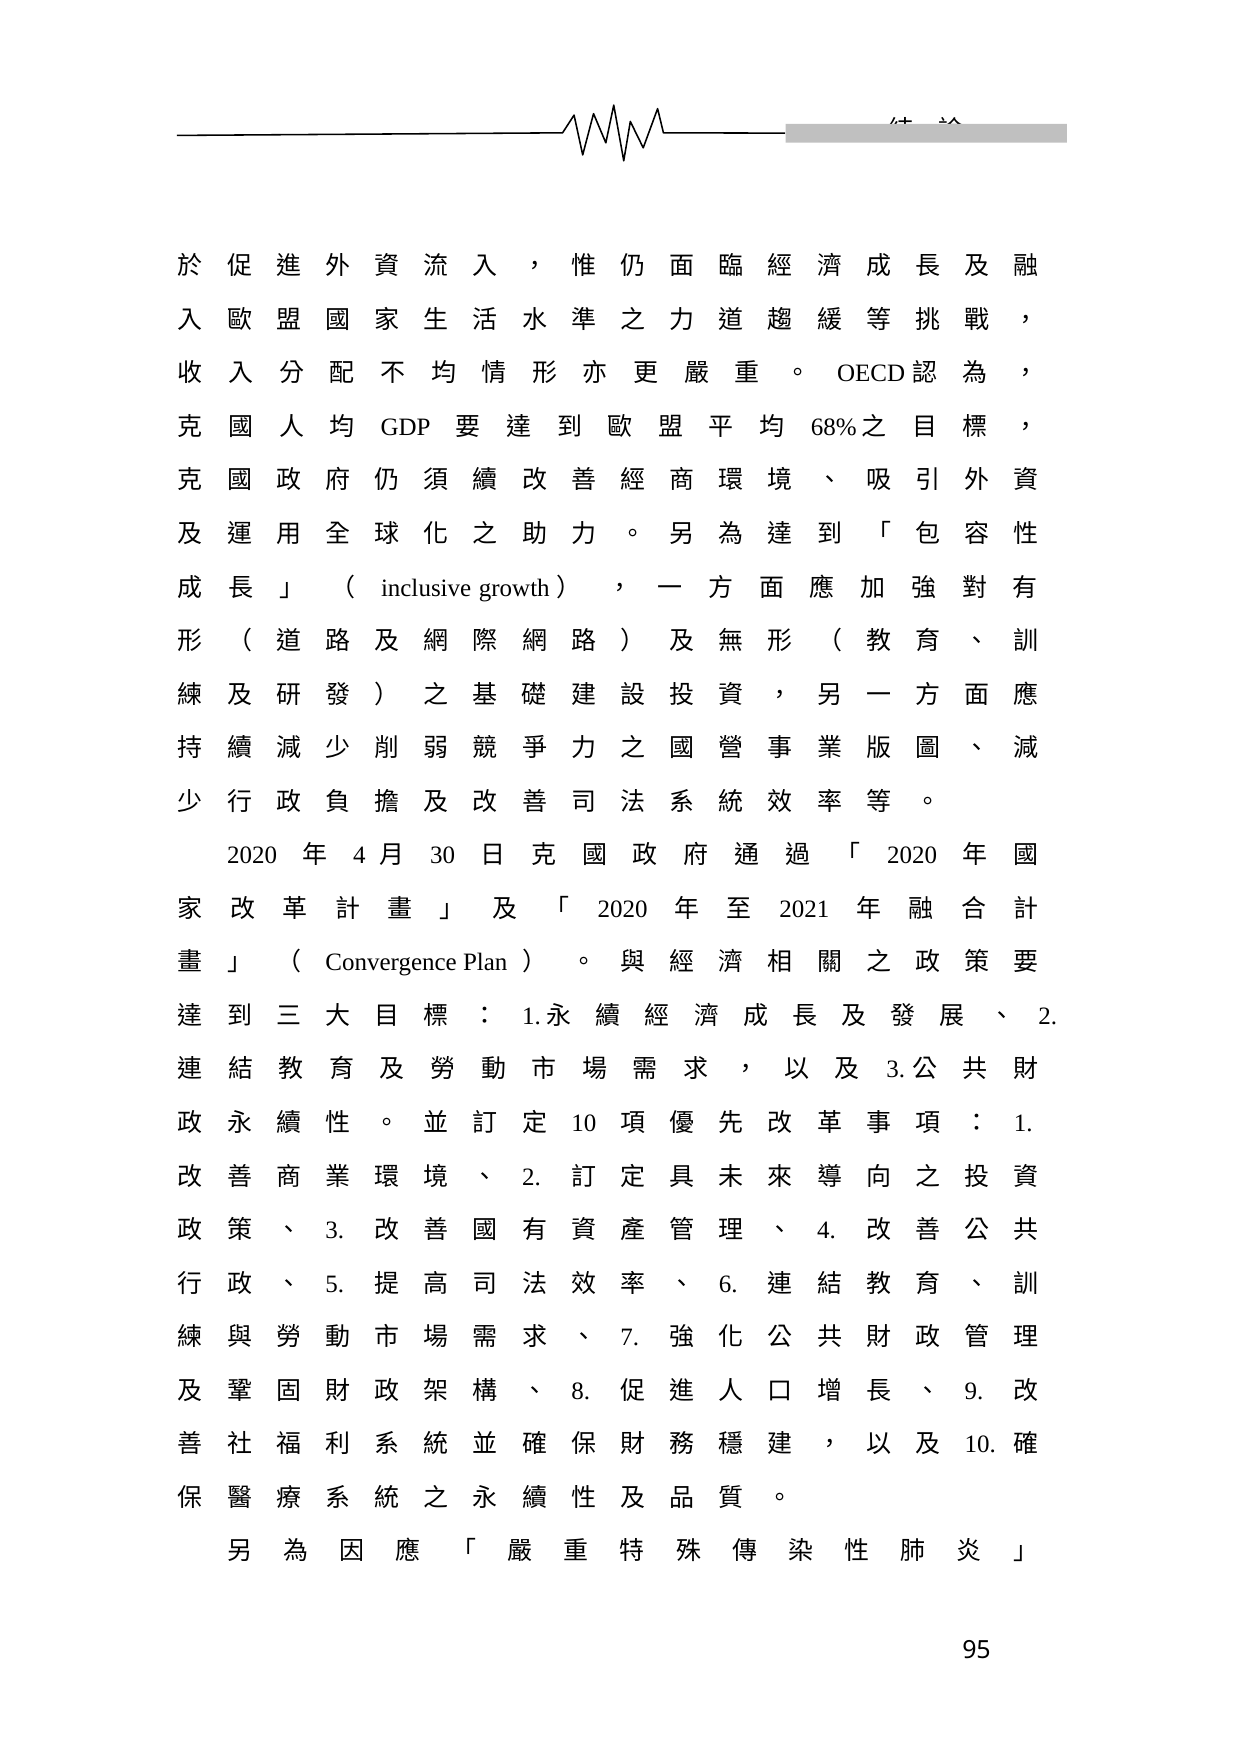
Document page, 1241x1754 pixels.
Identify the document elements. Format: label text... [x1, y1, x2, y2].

text 另為因應「嚴重特殊傳染性肺炎」 [178, 1522, 1063, 1576]
text 於促進外資流入，惟仍面臨經濟成長及融入歐盟國家生活水準之力道趨緩等挑戰，收入分配不均情形亦更嚴重。OECD認為，克國人均GDP要達到歐盟平均68%之目標，克國政府仍須續改善經商環境、吸引外資及運用全球化之助力。另為達到「包容性成長」（inclusive growth），一方面應加強對有形（道路及網際網路）及無形（教育、訓練及研發）之基礎建設投資，另一方面應持續減少削弱競爭力之國營事業版圖、減少行政負擔及改善司法系統效率等。 [178, 237, 1063, 826]
text 2020年4月30日克國政府通過「2020年國家改革計畫」及「2020年至2021年融合計畫」（Convergence Plan）。與經濟相關之政策要達到三大目標：1.永續經濟成長及發展、2.連結教育及勞動市場需求，以及3.公共財政永續性。並訂定10項優先改革事項：1. 改善商業環境、2. 訂定具未來導向之投資政策、3. 改善國有資產管理、4. 改善公共行政、5. 提高司法效率、6. 連結教育、訓練與勞動市場需求、7. 強化公共財政管理及鞏固財政架構、8. 促進人口增長、9. 改善社福利系統並確保財務穩建，以及10. 確保醫療系統之永續性及品質。 [178, 826, 1063, 1522]
